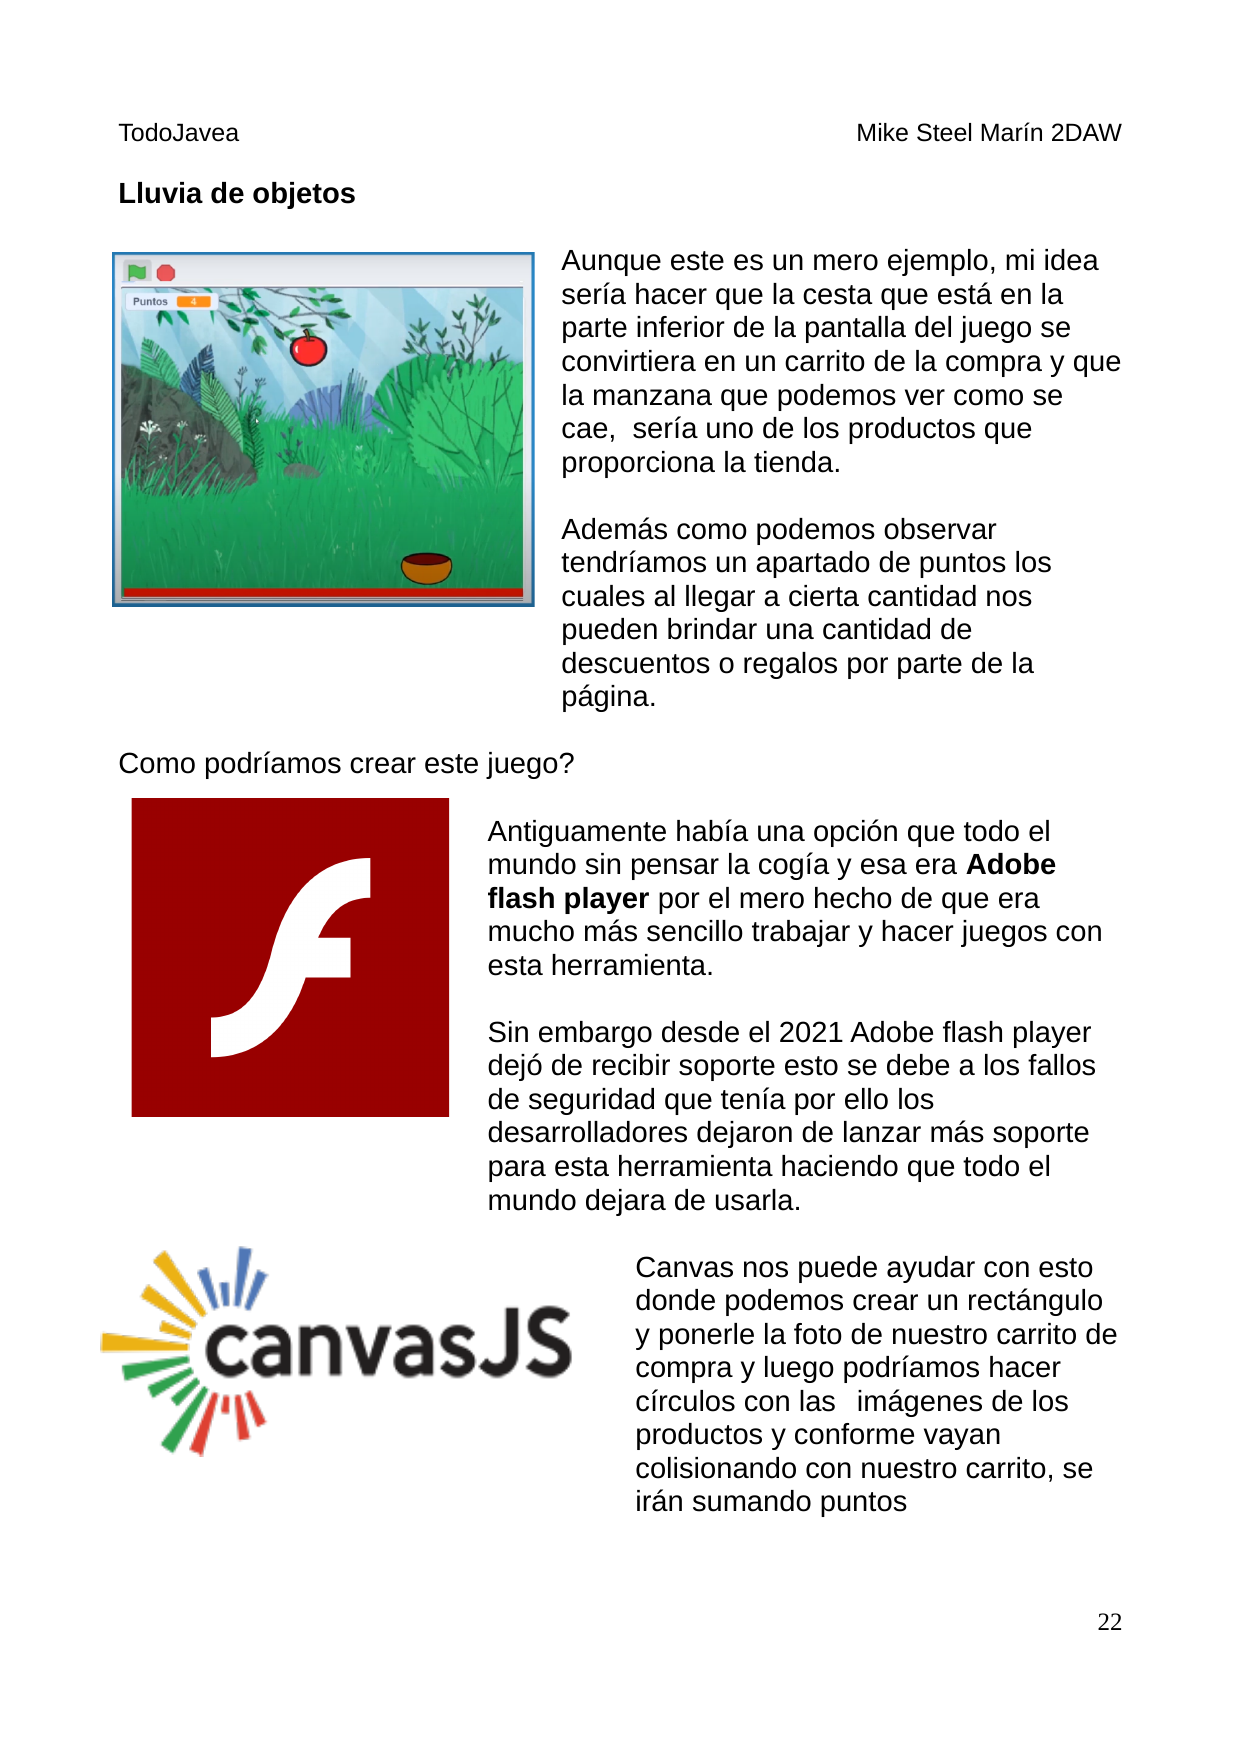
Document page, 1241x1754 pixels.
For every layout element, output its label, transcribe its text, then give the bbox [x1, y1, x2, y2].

text Aunque este es un mero ejemplo, mi idea sería hacer que la cesta que está en la parte inferior de la pantalla del juego se convirtiera en un carrito de la compra y que la manzana que podemos ver como se cae, sería uno de los productos que proporciona la tienda. [118, 243, 1122, 478]
text Como podríamos crear este juego? [118, 747, 1122, 780]
text Además como podemos observar tendríamos un apartado de puntos los cuales al llegar a cierta cantidad nos pueden brindar una cantidad de descuentos o regalos por parte de la página. [118, 512, 1122, 713]
text Sin embargo desde el 2021 Adobe flash player dejó de recibir soporte esto se debe a los fallos de seguridad que tenía por ello los desarrolladores dejaron de lanzar más soporte para esta herramienta haciendo que todo el mundo dejara de usarla. [118, 1015, 1122, 1216]
text Lluvia de objetos [118, 176, 1122, 210]
picture [99, 1245, 574, 1457]
picture [112, 252, 535, 607]
picture [131, 798, 450, 1117]
text Canvas nos puede ayudar con esto donde podemos crear un rectángulo y ponerle la foto de nuestro carrito de compra y luego podríamos hacer círculos con las imágenes de los productos y conforme vayan colisionando con nuestro carrito, se irán sumando puntos [118, 1250, 1122, 1518]
text Antiguamente había una opción que todo el mundo sin pensar la cogía y esa era Adobe flash player por el mero hecho de que era mucho más sencillo trabajar y hacer juegos con esta herramienta. [450, 814, 1122, 981]
